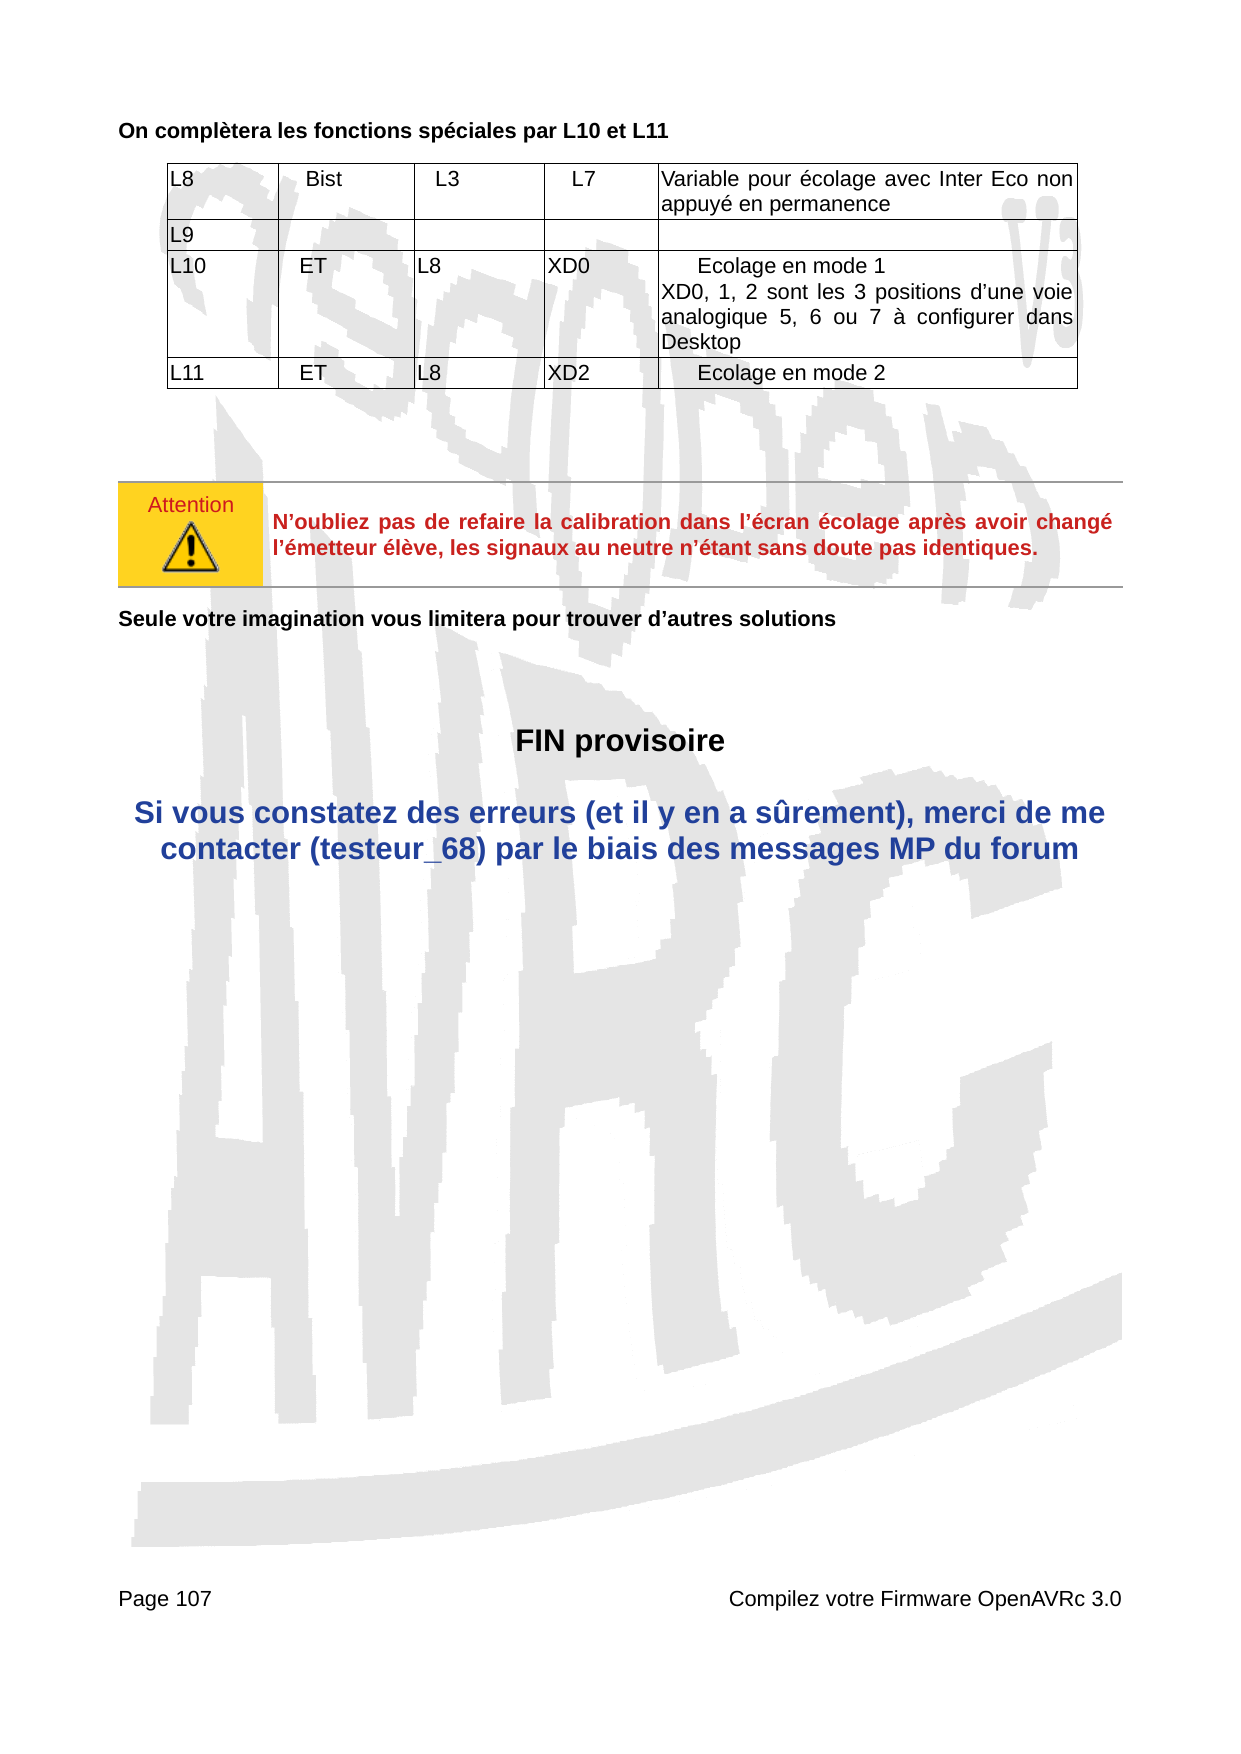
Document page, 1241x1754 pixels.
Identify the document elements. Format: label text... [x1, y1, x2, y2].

text FIN provisoire [118, 722, 1122, 758]
table_cell L8 [415, 358, 544, 388]
table_header L7 [545, 164, 658, 219]
table_cell XD2 [545, 358, 658, 388]
table_cell ET [279, 358, 414, 388]
table_header Variable pour écolage avec Inter Eco non appuyé en permanence [659, 164, 1077, 219]
text On complètera les fonctions spéciales par L10 et L11 [118, 118, 1122, 143]
table_header Attention [118, 483, 263, 586]
text Si vous constatez des erreurs (et il y en a sûrement), merci de me contacter (testeur_68) par le biais des messages MP du forum [118, 794, 1122, 866]
table_header Bist [279, 164, 414, 219]
table_cell XD0 [545, 251, 658, 357]
table_cell Ecolage en mode 2 [659, 358, 1077, 388]
table_cell [545, 220, 658, 250]
table_cell L8 [415, 251, 544, 357]
table_cell Ecolage en mode 1 XD0, 1, 2 sont les 3 positions d’une voie analogique 5, 6 ou 7 à configurer dans Desktop [659, 251, 1077, 357]
table_header L8 [168, 164, 278, 219]
table_cell [415, 220, 544, 250]
table_cell ET [279, 251, 414, 357]
table_cell L9 [168, 220, 278, 250]
table_cell [279, 220, 414, 250]
table_cell L10 [168, 251, 278, 357]
table_cell L11 [168, 358, 278, 388]
table_header L3 [415, 164, 544, 219]
picture [158, 517, 224, 577]
text Seule votre imagination vous limitera pour trouver d’autres solutions [118, 606, 1122, 631]
table_cell [659, 220, 1077, 250]
table_header N’oubliez pas de refaire la calibration dans l’écran écolage après avoir changé l’émetteur élève, les signaux au neutre n’étant sans doute pas identiques. [264, 483, 1122, 586]
